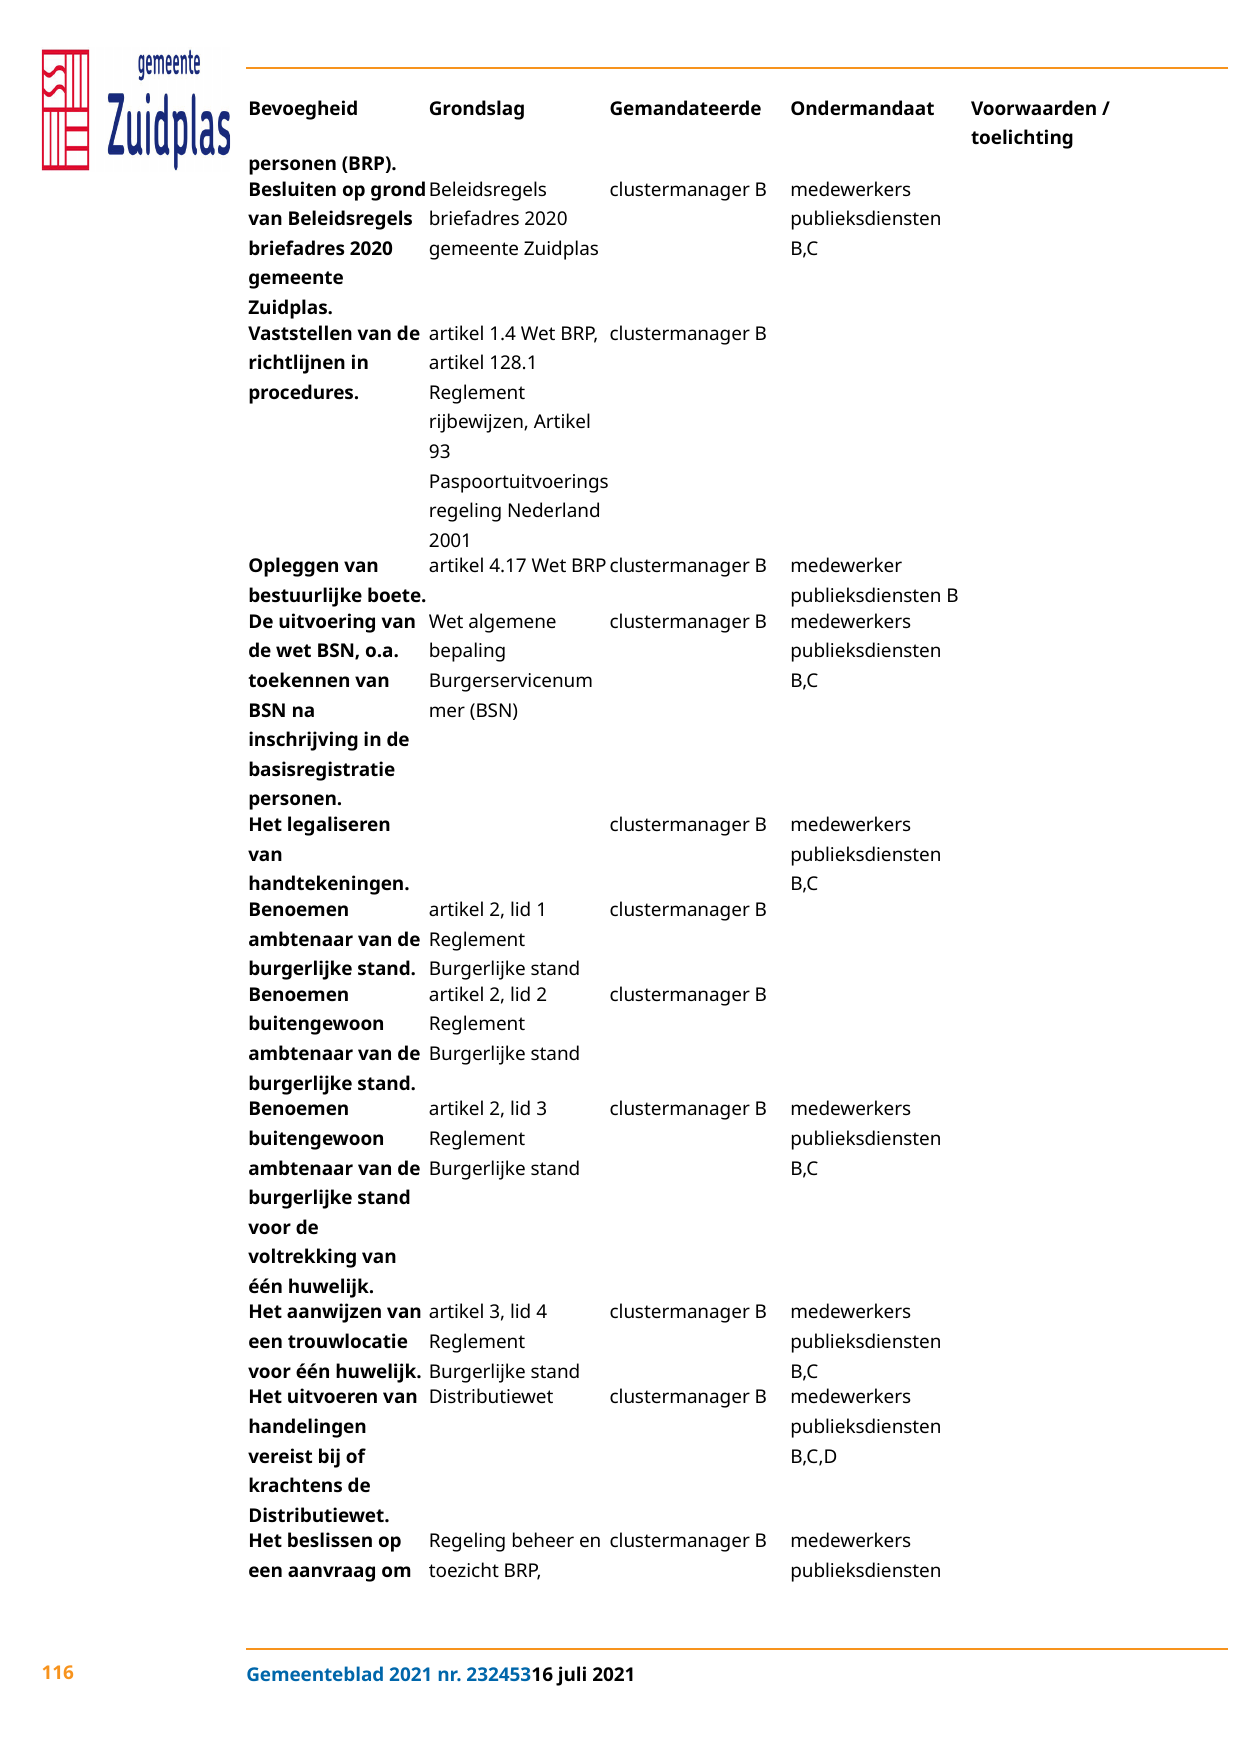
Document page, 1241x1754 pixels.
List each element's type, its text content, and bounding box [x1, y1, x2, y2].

table_cell [971, 1096, 1152, 1299]
table_header Voorwaarden / toelichting [971, 95, 1152, 150]
table_cell clustermanager B [609, 981, 790, 1096]
table_cell medewerkers publieksdiensten B,C [790, 811, 971, 896]
table_header Bevoegheid [248, 95, 429, 150]
table_cell Het legaliseren van handtekeningen. [248, 811, 429, 896]
table_cell Wet algemene bepaling Burgerservicenummer (BSN) [429, 608, 609, 811]
table_cell artikel 1.4 Wet BRP, artikel 128.1 Reglement rijbewijzen, Artikel 93 Paspoortuitvoeringsregeling Nederland 2001 [429, 320, 609, 553]
table_cell Beleidsregels briefadres 2020 gemeente Zuidplas [429, 176, 609, 320]
table_cell [790, 320, 971, 553]
table_cell clustermanager B [609, 608, 790, 811]
table_cell medewerkers publieksdiensten B,C [790, 608, 971, 811]
table_cell Benoemen buitengewoon ambtenaar van de burgerlijke stand. [248, 981, 429, 1096]
table_cell [971, 896, 1152, 981]
table_cell medewerkers publieksdiensten B,C [790, 176, 971, 320]
picture [41, 47, 231, 172]
table_cell clustermanager B [609, 176, 790, 320]
table_header Gemandateerde [609, 95, 790, 150]
table_cell personen (BRP). [248, 150, 429, 176]
table_cell artikel 2, lid 2 Reglement Burgerlijke stand [429, 981, 609, 1096]
table_cell De uitvoering van de wet BSN, o.a. toekennen van BSN na inschrijving in de basisregistratie personen. [248, 608, 429, 811]
table_cell [971, 1384, 1152, 1528]
table_cell medewerkers publieksdiensten B,C,D [790, 1384, 971, 1528]
table_cell Benoemen buitengewoon ambtenaar van de burgerlijke stand voor de voltrekking van één huwelijk. [248, 1096, 429, 1299]
table_cell Opleggen van bestuurlijke boete. [248, 553, 429, 608]
table_cell clustermanager B [609, 553, 790, 608]
table_cell Vaststellen van de richtlijnen in procedures. [248, 320, 429, 553]
table_cell Distributiewet [429, 1384, 609, 1528]
table_cell artikel 2, lid 1 Reglement Burgerlijke stand [429, 896, 609, 981]
table_cell artikel 3, lid 4 Reglement Burgerlijke stand [429, 1299, 609, 1384]
table_cell [609, 150, 790, 176]
table_cell Het beslissen op een aanvraag om [248, 1528, 429, 1583]
table_cell medewerkers publieksdiensten [790, 1528, 971, 1583]
table_cell Het aanwijzen van een trouwlocatie voor één huwelijk. [248, 1299, 429, 1384]
table_cell Het uitvoeren van handelingen vereist bij of krachtens de Distributiewet. [248, 1384, 429, 1528]
table_cell [790, 896, 971, 981]
table_cell clustermanager B [609, 896, 790, 981]
table_cell medewerkers publieksdiensten B,C [790, 1299, 971, 1384]
table_cell [971, 176, 1152, 320]
table_cell artikel 2, lid 3 Reglement Burgerlijke stand [429, 1096, 609, 1299]
table_cell clustermanager B [609, 1384, 790, 1528]
table_cell clustermanager B [609, 320, 790, 553]
table_cell [429, 150, 609, 176]
table_cell [790, 150, 971, 176]
table_cell [971, 1528, 1152, 1583]
table_cell medewerkers publieksdiensten B,C [790, 1096, 971, 1299]
table_cell [790, 981, 971, 1096]
table_cell medewerker publieksdiensten B [790, 553, 971, 608]
table_cell clustermanager B [609, 1096, 790, 1299]
table_cell clustermanager B [609, 1528, 790, 1583]
table_header Ondermandaat [790, 95, 971, 150]
table_cell [971, 150, 1152, 176]
table_cell clustermanager B [609, 811, 790, 896]
table_cell artikel 4.17 Wet BRP [429, 553, 609, 608]
table_cell [971, 1299, 1152, 1384]
table_cell [971, 981, 1152, 1096]
table_header Grondslag [429, 95, 609, 150]
table_cell [429, 811, 609, 896]
table_cell [971, 553, 1152, 608]
table_cell Besluiten op grond van Beleidsregels briefadres 2020 gemeente Zuidplas. [248, 176, 429, 320]
table_cell Regeling beheer en toezicht BRP, [429, 1528, 609, 1583]
table_cell Benoemen ambtenaar van de burgerlijke stand. [248, 896, 429, 981]
table_cell [971, 811, 1152, 896]
table_cell [971, 320, 1152, 553]
table_cell [971, 608, 1152, 811]
table_cell clustermanager B [609, 1299, 790, 1384]
